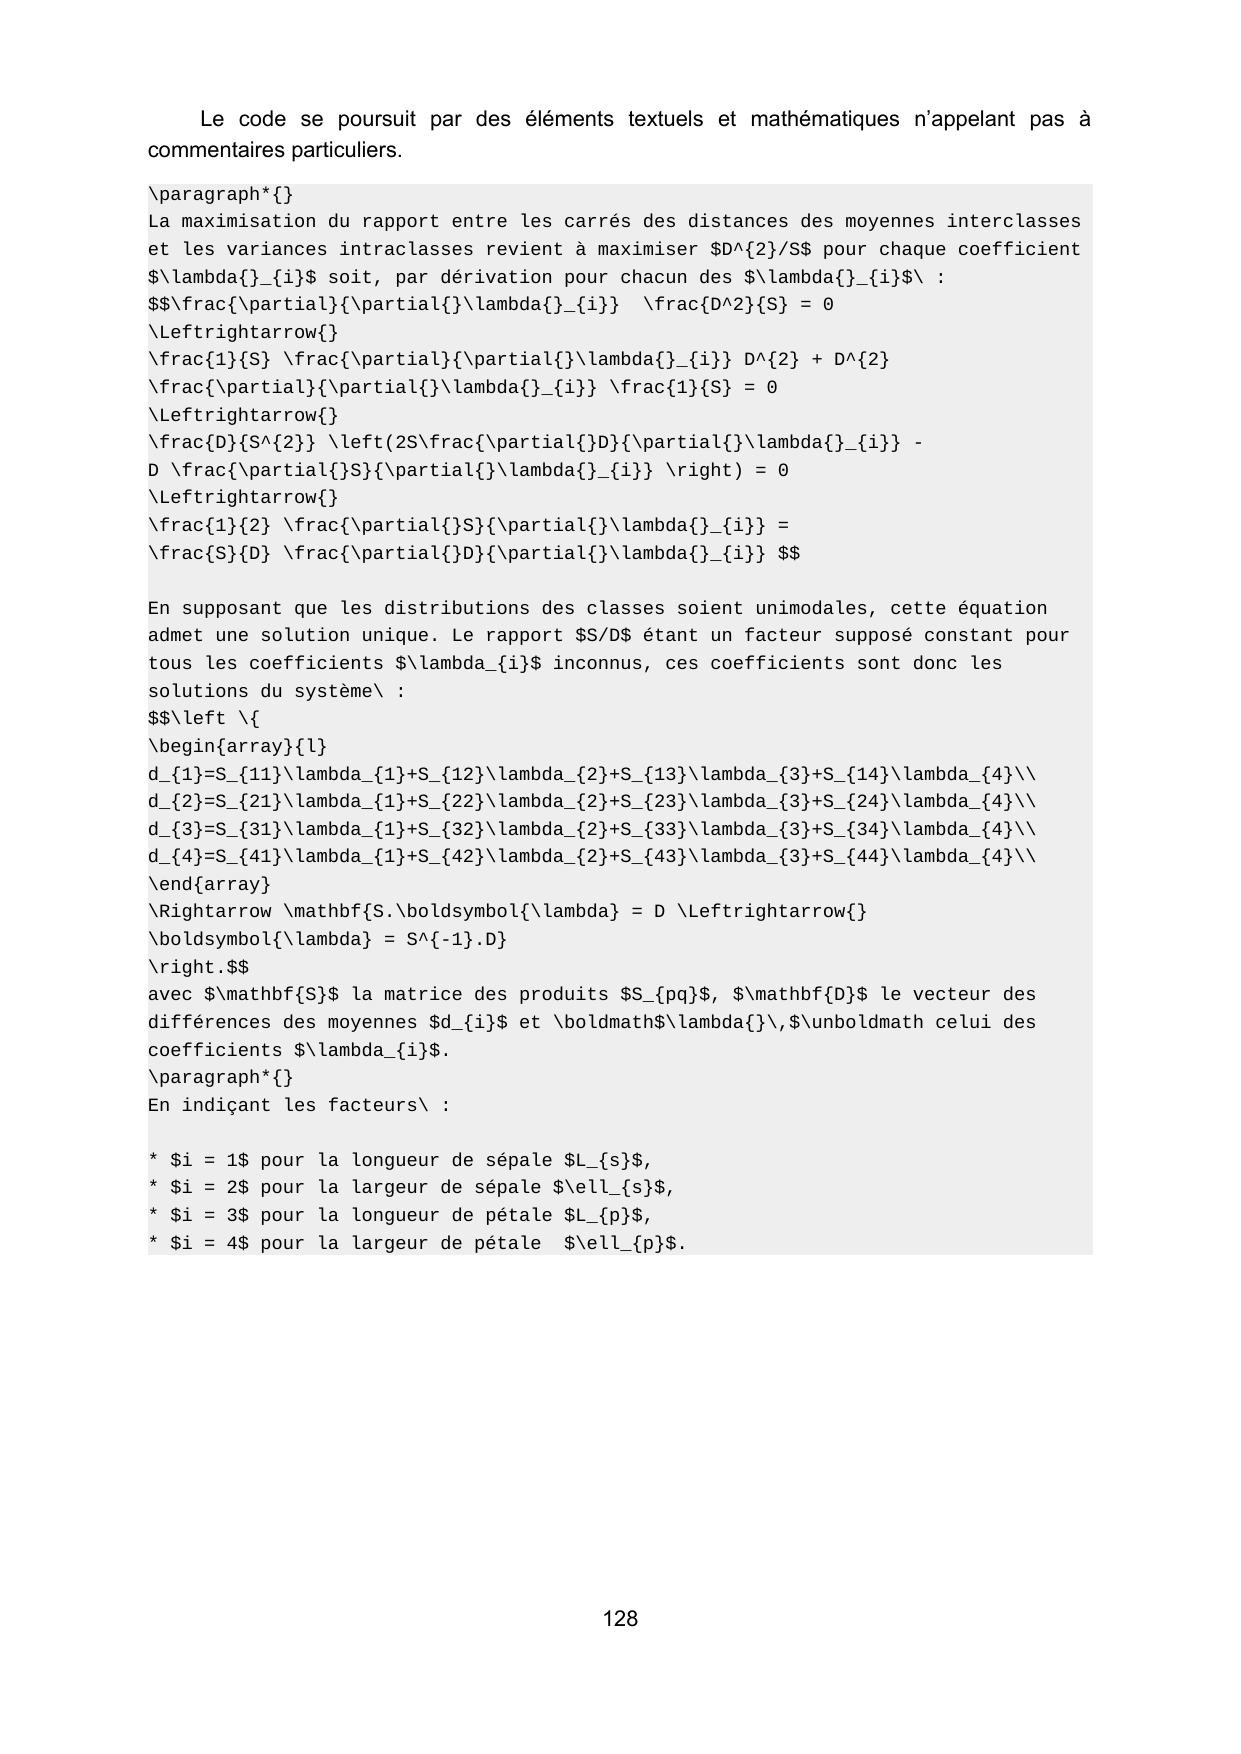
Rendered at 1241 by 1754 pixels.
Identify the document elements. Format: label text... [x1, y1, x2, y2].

text d_{3}=S_{31}\lambda_{1}+S_{32}\lambda_{2}+S_{33}\lambda_{3}+S_{34}\lambda_{4}\\ [148, 819, 1093, 841]
text En indiçant les facteurs\ : [148, 1096, 1093, 1117]
text tous les coefficients $\lambda_{i}$ inconnus, ces coefficients sont donc les [148, 654, 1093, 675]
text En supposant que les distributions des classes soient unimodales, cette équation [148, 599, 1093, 620]
text \right.$$ [148, 957, 1093, 979]
text \end{array} [148, 875, 1093, 896]
text d_{2}=S_{21}\lambda_{1}+S_{22}\lambda_{2}+S_{23}\lambda_{3}+S_{24}\lambda_{4}\\ [148, 792, 1093, 813]
text \paragraph*{} [148, 184, 1093, 206]
text \frac{\partial}{\partial{}\lambda{}_{i}} \frac{1}{S} = 0 [148, 378, 1093, 399]
text différences des moyennes $d_{i}$ et \boldmath$\lambda{}\,$\unboldmath celui des [148, 1013, 1093, 1034]
text D \frac{\partial{}S}{\partial{}\lambda{}_{i}} \right) = 0 [148, 461, 1093, 482]
text \Leftrightarrow{} [148, 405, 1093, 427]
text * $i = 2$ pour la largeur de sépale $\ell_{s}$, [148, 1178, 1093, 1199]
text \frac{1}{2} \frac{\partial{}S}{\partial{}\lambda{}_{i}} = [148, 516, 1093, 537]
text Le code se poursuit par des éléments textuels et mathématiques n’appelant pas à commentaires particuliers. [148, 106, 1093, 162]
text $$\left \{ [148, 709, 1093, 730]
text \paragraph*{} [148, 1068, 1093, 1089]
text \Rightarrow \mathbf{S.\boldsymbol{\lambda} = D \Leftrightarrow{} [148, 902, 1093, 923]
text admet une solution unique. Le rapport $S/D$ étant un facteur supposé constant pour [148, 626, 1093, 647]
text avec $\mathbf{S}$ la matrice des produits $S_{pq}$, $\mathbf{D}$ le vecteur des [148, 985, 1093, 1006]
text \Leftrightarrow{} [148, 488, 1093, 509]
text \frac{S}{D} \frac{\partial{}D}{\partial{}\lambda{}_{i}} $$ [148, 543, 1093, 565]
text et les variances intraclasses revient à maximiser $D^{2}/S$ pour chaque coefficient [148, 240, 1093, 261]
text d_{4}=S_{41}\lambda_{1}+S_{42}\lambda_{2}+S_{43}\lambda_{3}+S_{44}\lambda_{4}\\ [148, 847, 1093, 868]
text $\lambda{}_{i}$ soit, par dérivation pour chacun des $\lambda{}_{i}$\ : [148, 267, 1093, 289]
text \frac{D}{S^{2}} \left(2S\frac{\partial{}D}{\partial{}\lambda{}_{i}} - [148, 433, 1093, 454]
text coefficients $\lambda_{i}$. [148, 1040, 1093, 1062]
text solutions du système\ : [148, 681, 1093, 703]
text * $i = 4$ pour la largeur de pétale $\ell_{p}$. [148, 1233, 1093, 1255]
text * $i = 1$ pour la longueur de sépale $L_{s}$, [148, 1151, 1093, 1172]
text La maximisation du rapport entre les carrés des distances des moyennes interclasses [148, 212, 1093, 233]
text \Leftrightarrow{} [148, 323, 1093, 344]
text $$\frac{\partial}{\partial{}\lambda{}_{i}} \frac{D^2}{S} = 0 [148, 295, 1093, 316]
text \frac{1}{S} \frac{\partial}{\partial{}\lambda{}_{i}} D^{2} + D^{2} [148, 350, 1093, 371]
text d_{1}=S_{11}\lambda_{1}+S_{12}\lambda_{2}+S_{13}\lambda_{3}+S_{14}\lambda_{4}\\ [148, 764, 1093, 786]
text \begin{array}{l} [148, 737, 1093, 758]
text \boldsymbol{\lambda} = S^{-1}.D} [148, 930, 1093, 951]
text * $i = 3$ pour la longueur de pétale $L_{p}$, [148, 1206, 1093, 1227]
